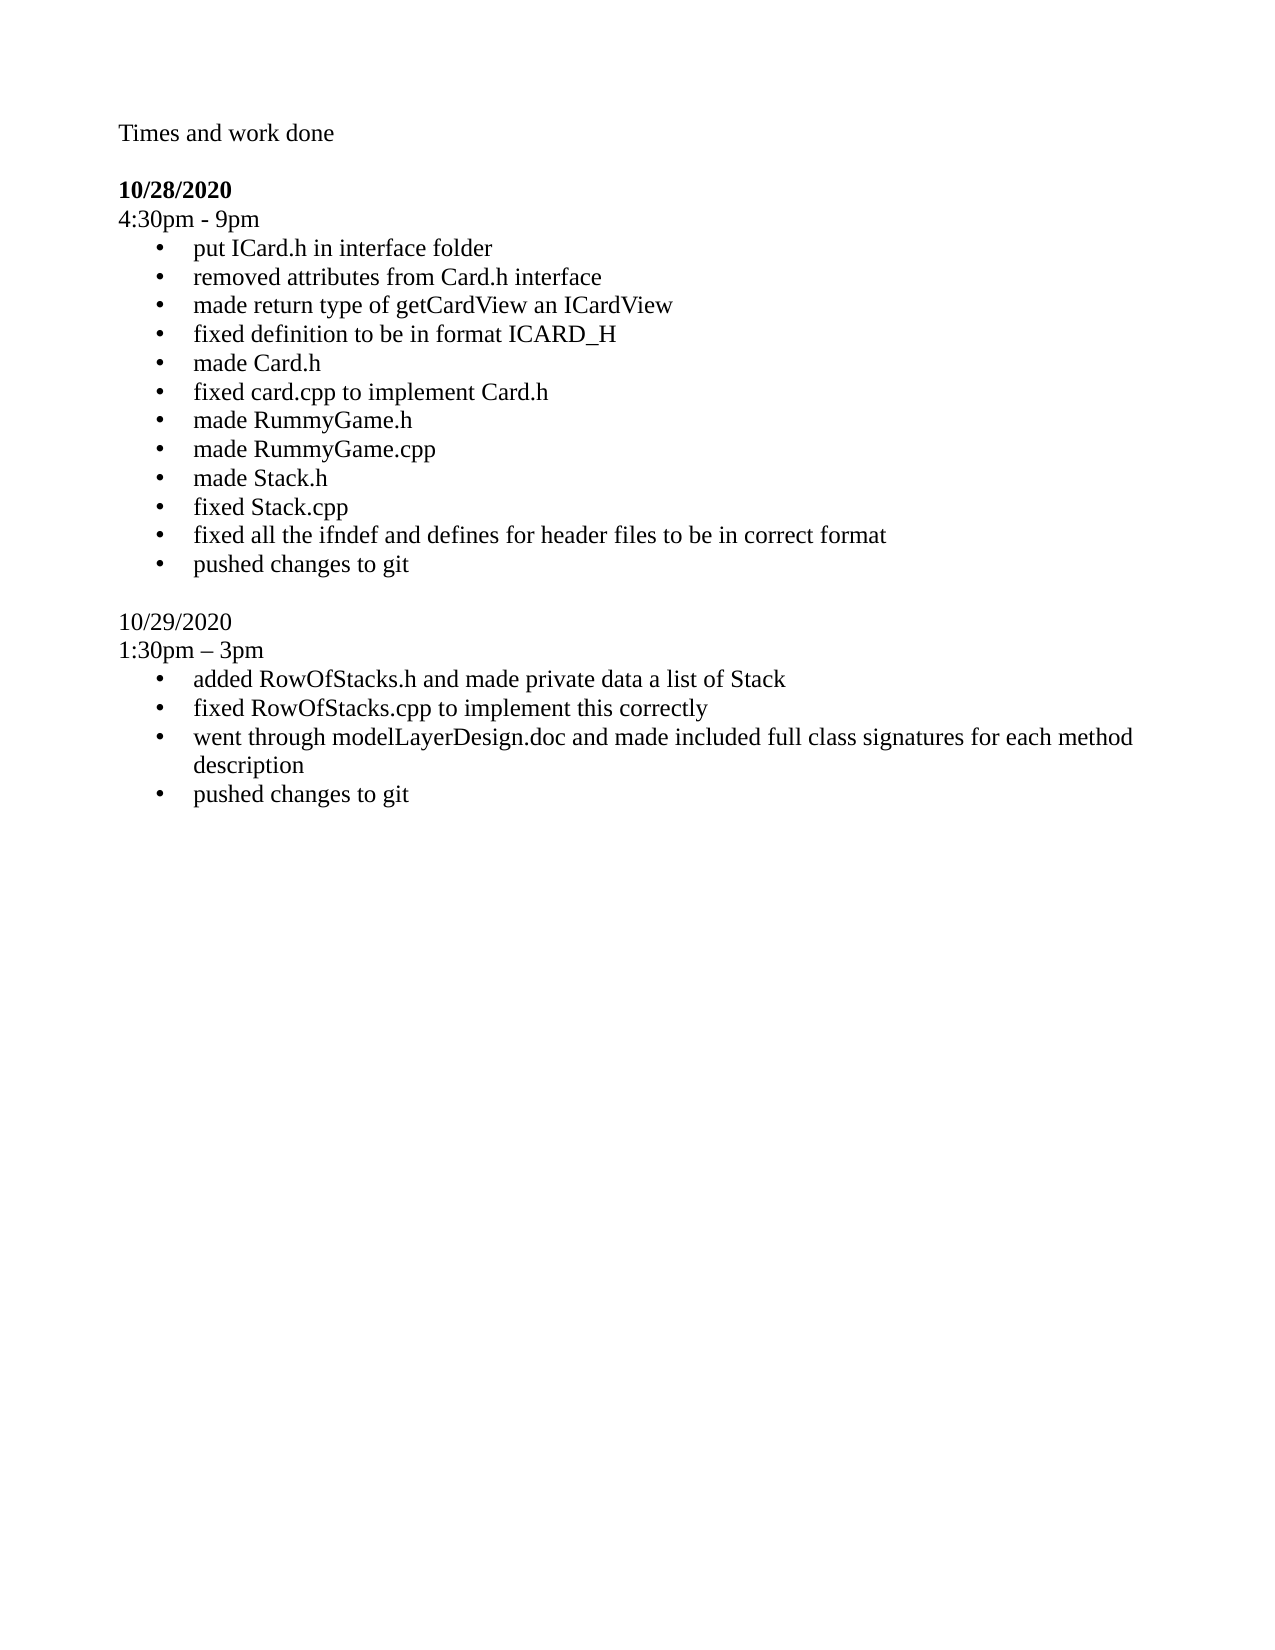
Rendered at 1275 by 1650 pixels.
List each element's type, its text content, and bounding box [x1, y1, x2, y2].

text 10/28/2020 [118, 176, 1157, 204]
list fixed Stack.cpp [156, 492, 1157, 521]
list made RummyGame.cpp [156, 434, 1157, 463]
list added RowOfStacks.h and made private data a list of Stack [156, 664, 1157, 693]
list removed attributes from Card.h interface [156, 262, 1157, 291]
list made Card.h [156, 348, 1157, 377]
list put ICard.h in interface folder [156, 233, 1157, 262]
text 4:30pm - 9pm [118, 204, 1157, 233]
list pushed changes to git [156, 549, 1157, 578]
list pushed changes to git [156, 779, 1157, 808]
list fixed all the ifndef and defines for header files to be in correct format [156, 521, 1157, 549]
text 10/29/2020 [118, 607, 1157, 636]
text 1:30pm – 3pm [118, 636, 1157, 664]
list made RummyGame.h [156, 406, 1157, 434]
list made return type of getCardView an ICardView [156, 291, 1157, 319]
list fixed definition to be in format ICARD_H [156, 319, 1157, 348]
text Times and work done [118, 118, 1157, 147]
list fixed RowOfStacks.cpp to implement this correctly [156, 693, 1157, 722]
list fixed card.cpp to implement Card.h [156, 377, 1157, 406]
list made Stack.h [156, 463, 1157, 492]
list went through modelLayerDesign.doc and made included full class signatures for each method description [156, 722, 1157, 779]
